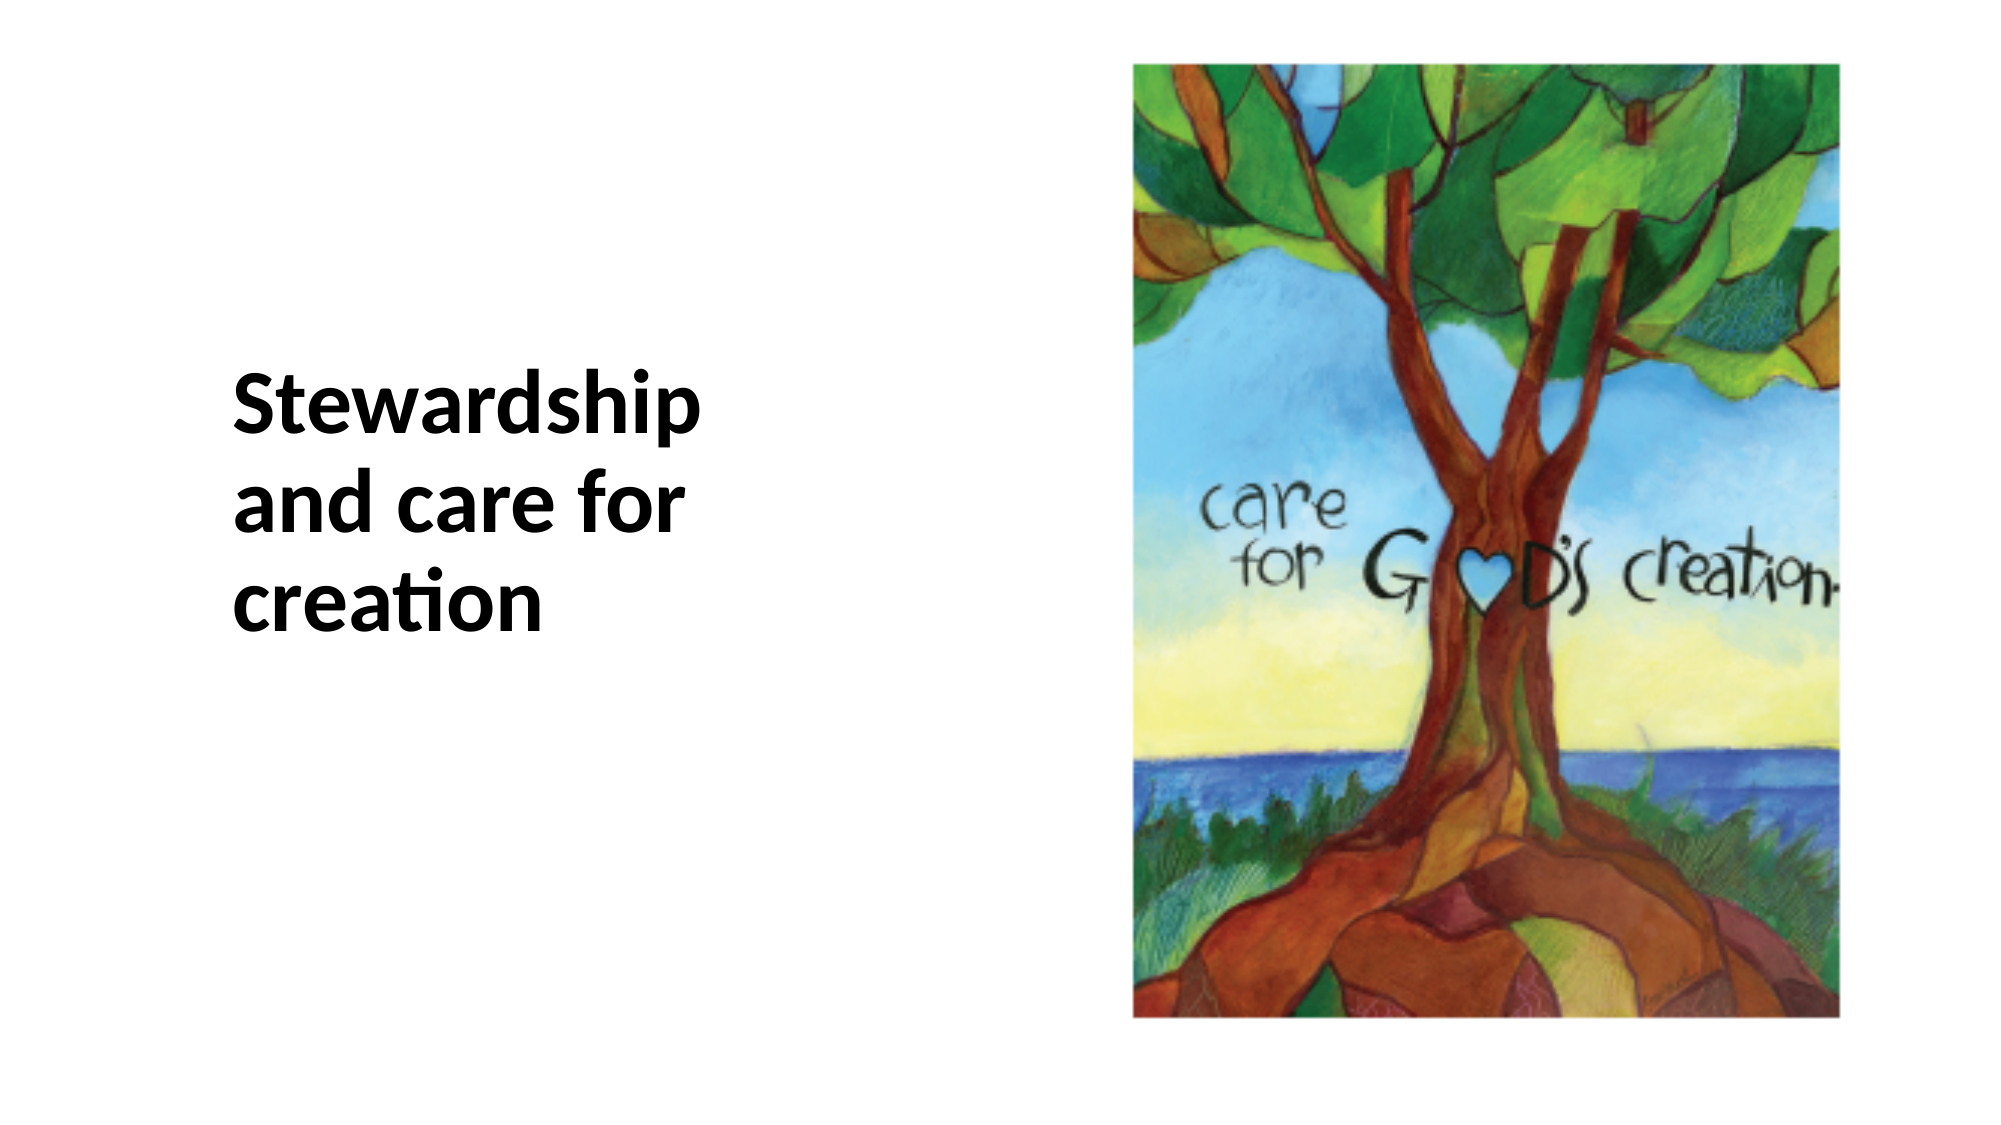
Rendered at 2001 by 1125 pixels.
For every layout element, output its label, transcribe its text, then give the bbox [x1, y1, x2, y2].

picture [1095, 38, 1883, 1061]
title Stewardship and care for creation [217, 328, 835, 676]
